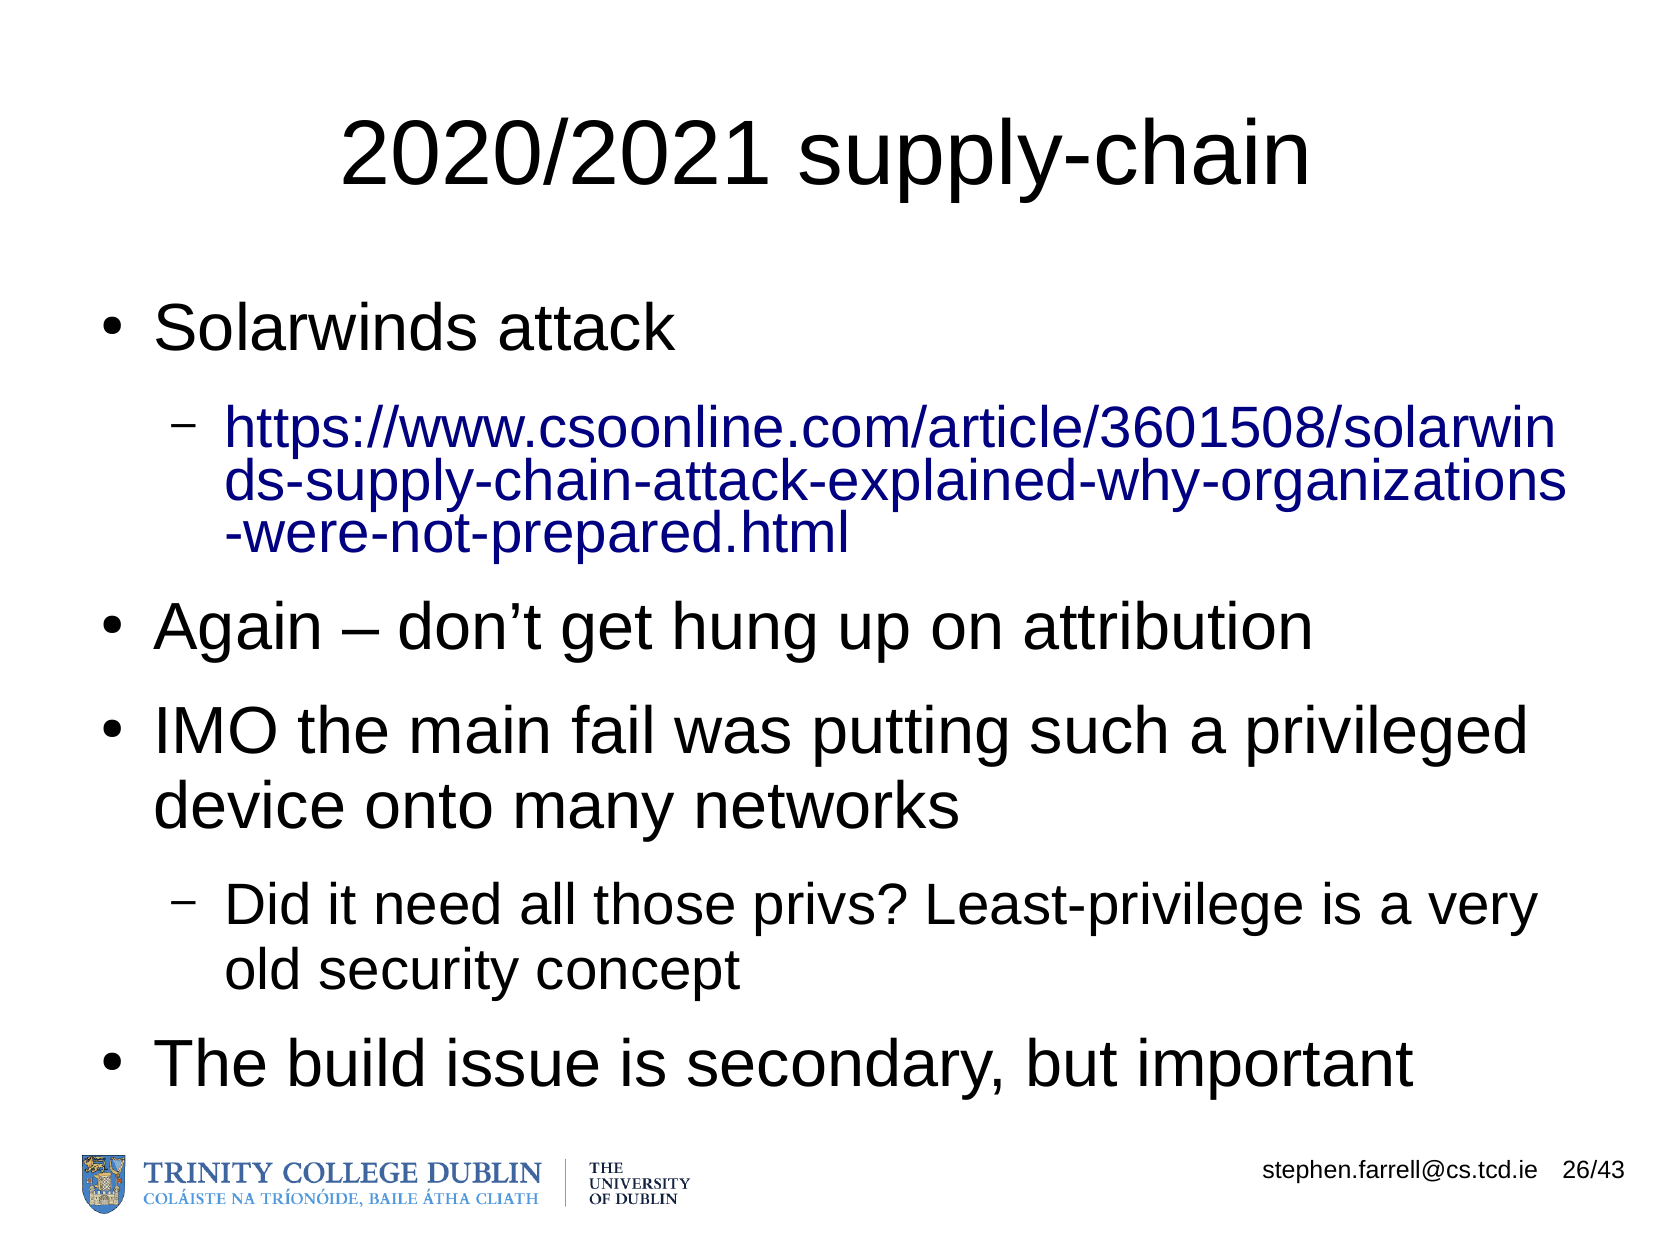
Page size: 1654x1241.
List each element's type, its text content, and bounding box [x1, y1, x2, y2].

picture [82, 1155, 694, 1214]
title 2020/2021 supply-chain [82, 49, 1571, 257]
list Solarwinds attack https://www.csoonline.com/article/3601508/solarwinds-supply-chain-attack-explained-why-organizations-were-not-prepared.html Again – don’t get hung up on attribution IMO the main fail was putting such a privileged device onto many networks Did it need all those privs? Least-privilege is a very old security concept The build issue is secondary, but important [82, 290, 1571, 1010]
